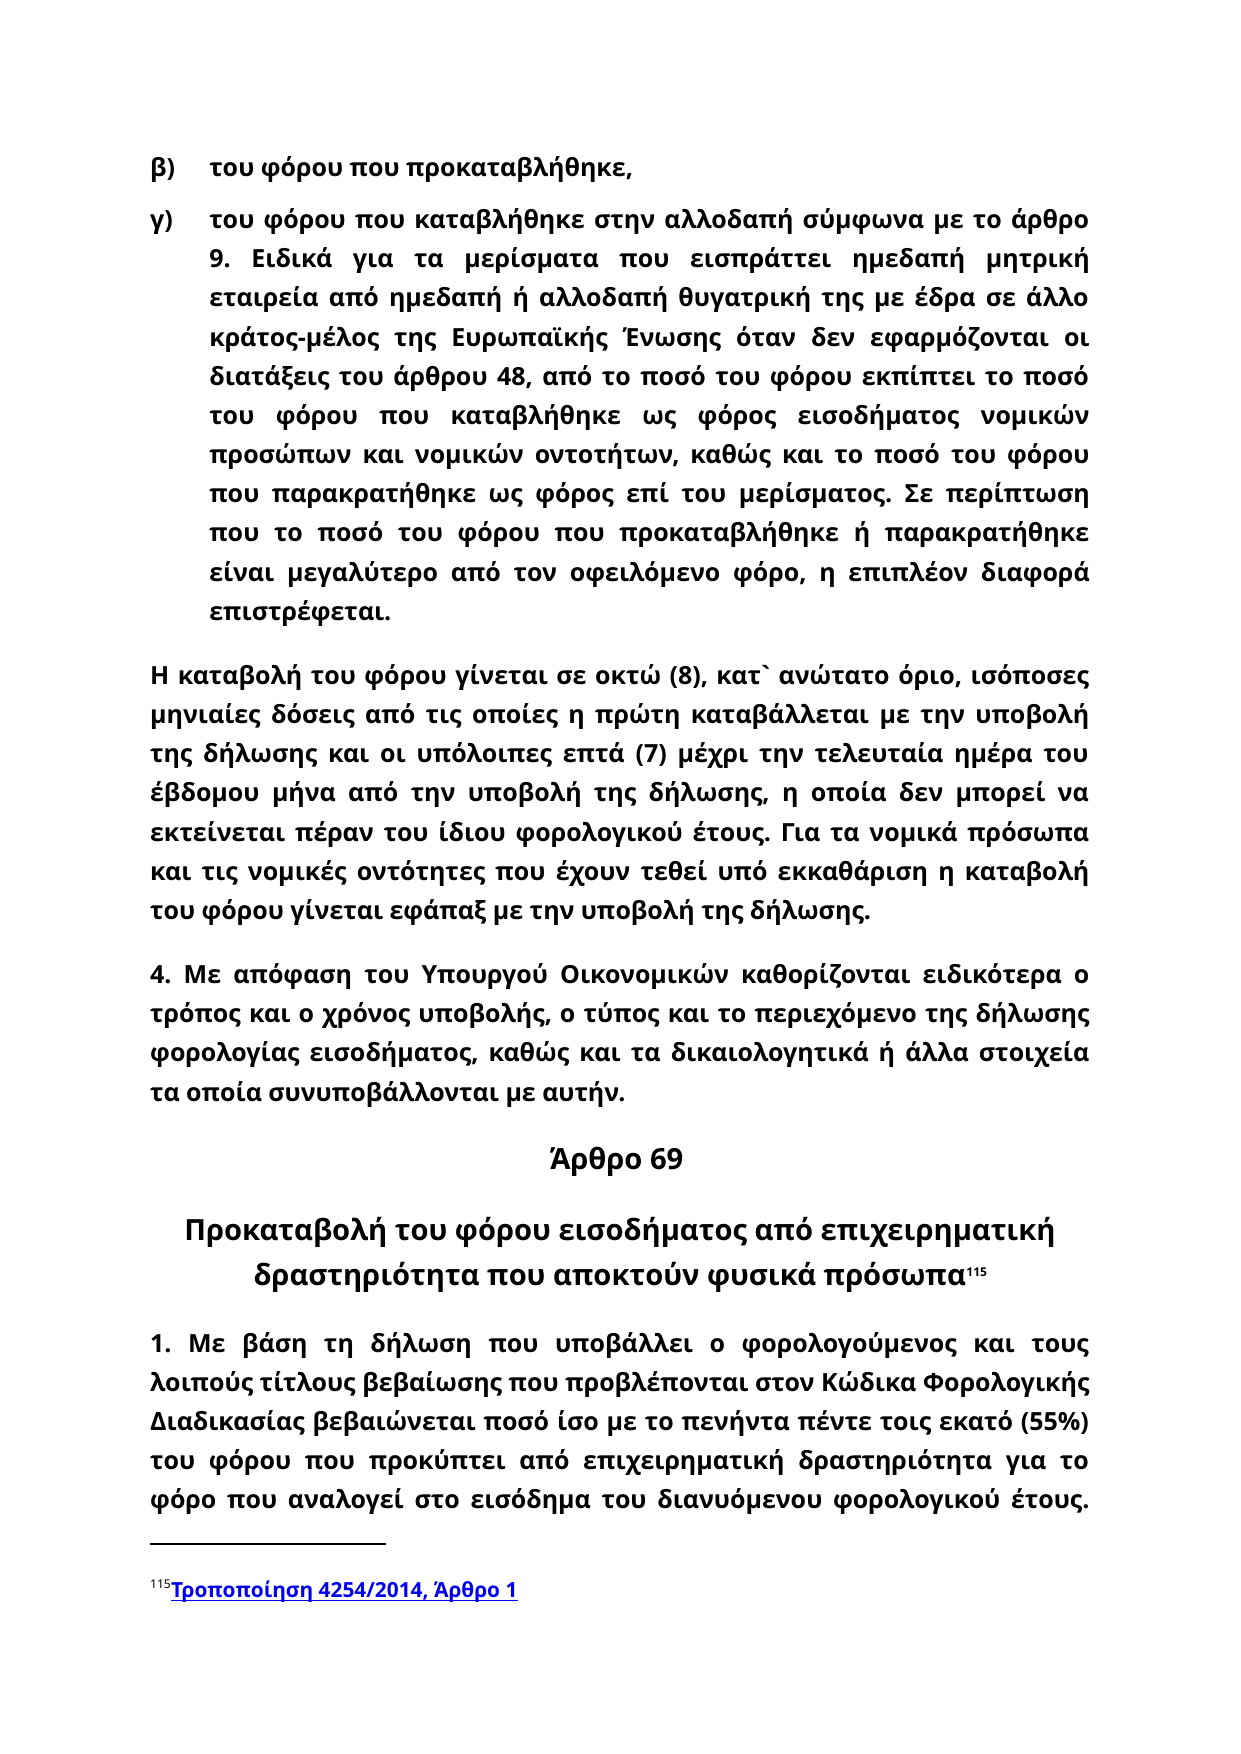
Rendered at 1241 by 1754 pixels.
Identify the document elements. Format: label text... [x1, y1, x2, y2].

text 1. Με βάση τη δήλωση που υποβάλλει ο φορολογούμενος και τους λοιπούς τίτλους βεβαίωσης που προβλέπονται στον Κώδικα Φορολογικής Διαδικασίας βεβαιώνεται ποσό ίσο με το πενήντα πέντε τοις εκατό (55%) του φόρου που προκύπτει από επιχειρηματική δραστηριότητα για το φόρο που αναλογεί στο εισόδημα του διανυόμενου φορολογικού έτους. [150, 1325, 1090, 1516]
text 4. Με απόφαση του Υπουργού Οικονομικών καθορίζονται ειδικότερα ο τρόπος και ο χρόνος υποβολής, ο τύπος και το περιεχόμενο της δήλωσης φορολογίας εισοδήματος, καθώς και τα δικαιολογητικά ή άλλα στοιχεία τα οποία συνυποβάλλονται με αυτήν. [150, 957, 1090, 1108]
text Η καταβολή του φόρου γίνεται σε οκτώ (8), κατ` ανώτατο όριο, ισόποσες μηνιαίες δόσεις από τις οποίες η πρώτη καταβάλλεται με την υποβολή της δήλωσης και οι υπόλοιπες επτά (7) μέχρι την τελευταία ημέρα του έβδομου μήνα από την υποβολή της δήλωσης, η οποία δεν μπορεί να εκτείνεται πέραν του ίδιου φορολογικού έτους. Για τα νομικά πρόσωπα και τις νομικές οντότητες που έχουν τεθεί υπό εκκαθάριση η καταβολή του φόρου γίνεται εφάπαξ με την υποβολή της δήλωσης. [150, 657, 1090, 927]
text Τροποποίηση 4254/2014, Άρθρο 1 [150, 1576, 1090, 1604]
subtitle Προκαταβολή του φόρου εισοδήματος από επιχειρηματική δραστηριότητα που αποκτούν φυσικά πρόσωπα [150, 1209, 1090, 1294]
subtitle Άρθρο 69 [150, 1138, 1090, 1178]
list β) του φόρου που προκαταβλήθηκε, [150, 150, 1090, 184]
list γ) του φόρου που καταβλήθηκε στην αλλοδαπή σύμφωνα με το άρθρο 9. Ειδικά για τα μερίσματα που εισπράττει ημεδαπή μητρική εταιρεία από ημεδαπή ή αλλοδαπή θυγατρική της με έδρα σε άλλο κράτος-μέλος της Ευρωπαϊκής Ένωσης όταν δεν εφαρμόζονται οι διατάξεις του άρθρου 48, από το ποσό του φόρου εκπίπτει το ποσό του φόρου που καταβλήθηκε ως φόρος εισοδήματος νομικών προσώπων και νομικών οντοτήτων, καθώς και το ποσό του φόρου που παρακρατήθηκε ως φόρος επί του μερίσματος. Σε περίπτωση που το ποσό του φόρου που προκαταβλήθηκε ή παρακρατήθηκε είναι μεγαλύτερο από τον οφειλόμενο φόρο, η επιπλέον διαφορά επιστρέφεται. [150, 202, 1090, 627]
